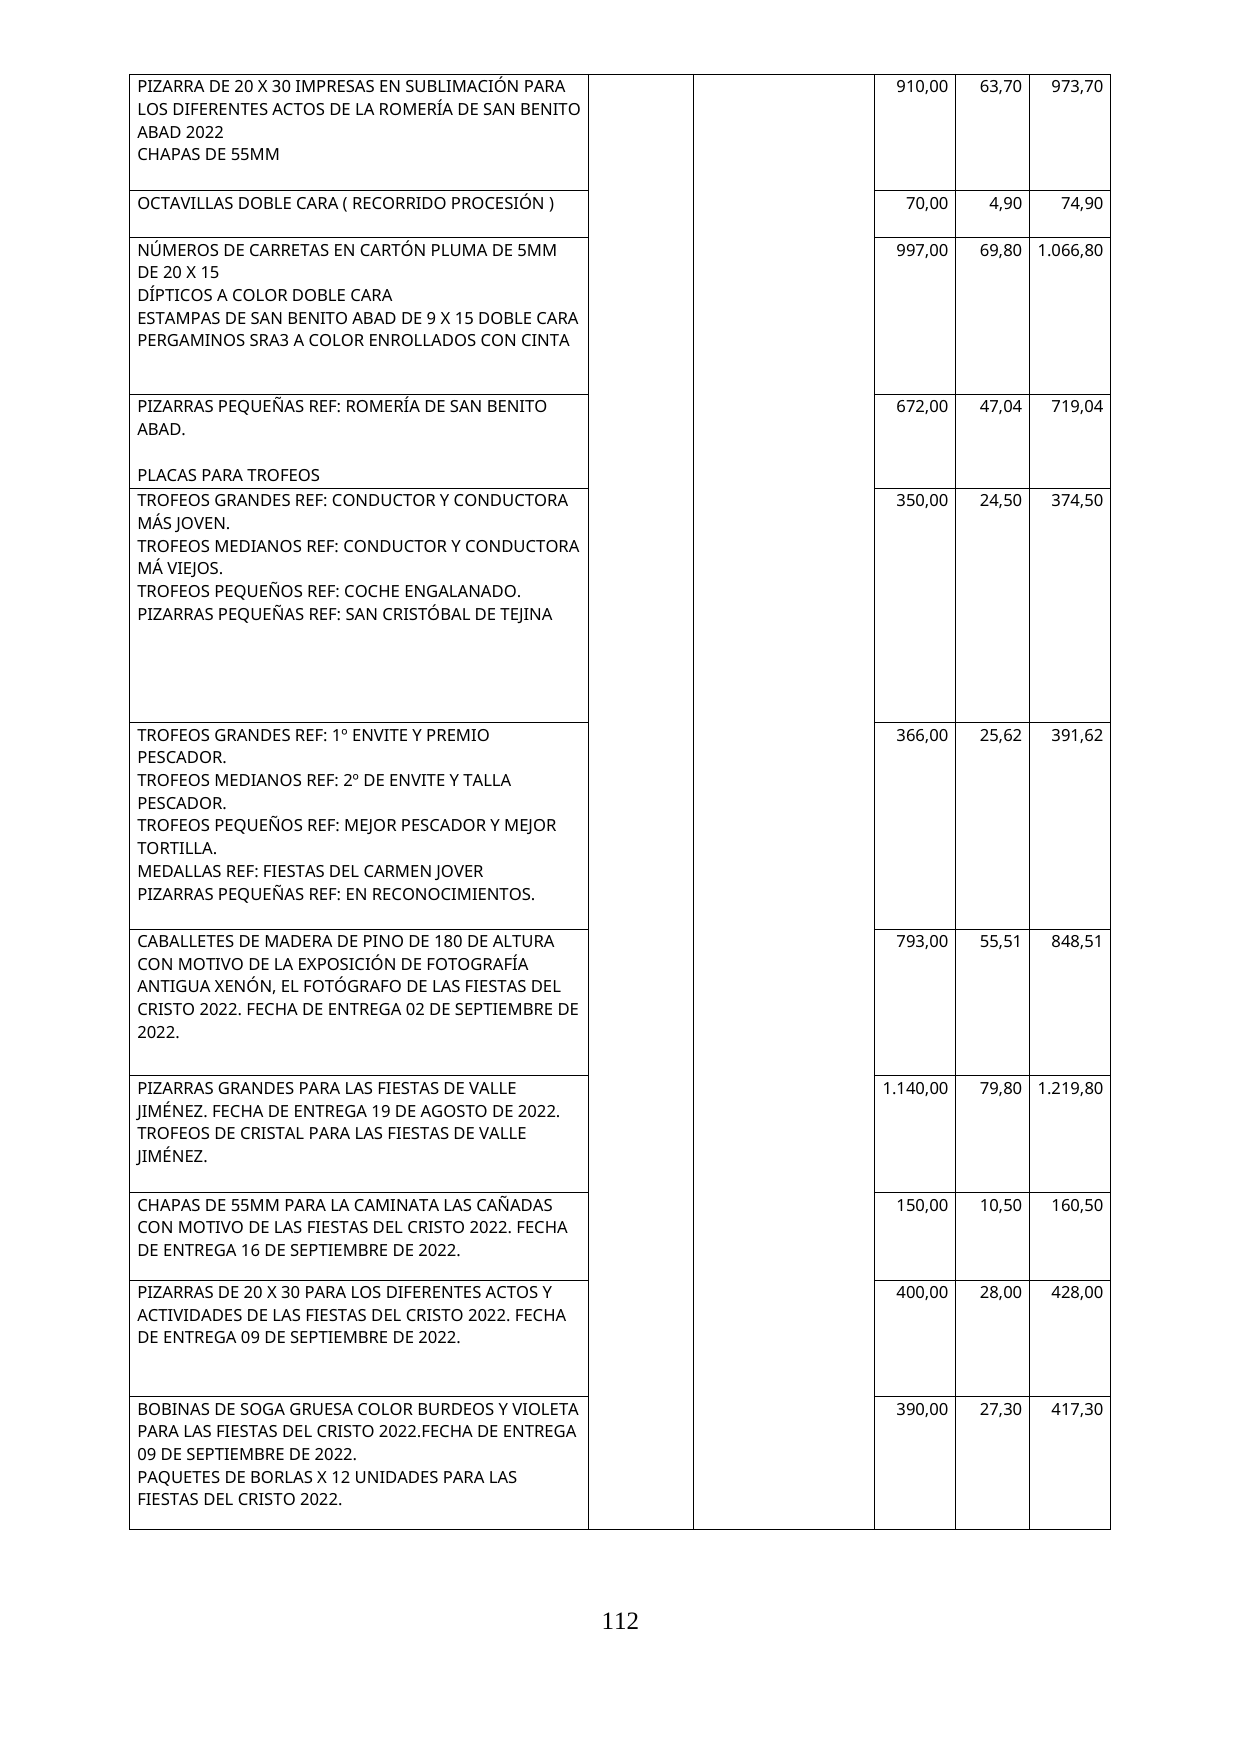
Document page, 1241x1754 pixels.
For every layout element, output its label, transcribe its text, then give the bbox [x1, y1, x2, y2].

table_cell 160,50 [1030, 1193, 1110, 1279]
table_cell 55,51 [956, 930, 1029, 1075]
table_cell 1.140,00 [875, 1076, 955, 1192]
table_cell 672,00 [875, 395, 955, 488]
table_cell 719,04 [1030, 395, 1110, 488]
table_cell TROFEOS GRANDES REF: 1º ENVITE Y PREMIO PESCADOR. TROFEOS MEDIANOS REF: 2º DE ENVITE Y TALLA PESCADOR. TROFEOS PEQUEÑOS REF: MEJOR PESCADOR Y MEJOR TORTILLA. MEDALLAS REF: FIESTAS DEL CARMEN JOVER PIZARRAS PEQUEÑAS REF: EN RECONOCIMIENTOS. [130, 723, 588, 928]
table_cell 374,50 [1030, 489, 1110, 722]
table_cell 973,70 [1030, 75, 1110, 190]
table_cell 10,50 [956, 1193, 1029, 1279]
table_cell 366,00 [875, 723, 955, 928]
table_cell [694, 75, 874, 1529]
table_cell CHAPAS DE 55MM PARA LA CAMINATA LAS CAÑADAS CON MOTIVO DE LAS FIESTAS DEL CRISTO 2022. FECHA DE ENTREGA 16 DE SEPTIEMBRE DE 2022. [130, 1193, 588, 1279]
table_cell 350,00 [875, 489, 955, 722]
table_cell TROFEOS GRANDES REF: CONDUCTOR Y CONDUCTORA MÁS JOVEN. TROFEOS MEDIANOS REF: CONDUCTOR Y CONDUCTORA MÁ VIEJOS. TROFEOS PEQUEÑOS REF: COCHE ENGALANADO. PIZARRAS PEQUEÑAS REF: SAN CRISTÓBAL DE TEJINA [130, 489, 588, 722]
table_cell 69,80 [956, 238, 1029, 394]
table_cell 1.066,80 [1030, 238, 1110, 394]
table_cell 428,00 [1030, 1281, 1110, 1396]
table_cell 25,62 [956, 723, 1029, 928]
table_cell 997,00 [875, 238, 955, 394]
table_cell 63,70 [956, 75, 1029, 190]
table_cell CABALLETES DE MADERA DE PINO DE 180 DE ALTURA CON MOTIVO DE LA EXPOSICIÓN DE FOTOGRAFÍA ANTIGUA XENÓN, EL FOTÓGRAFO DE LAS FIESTAS DEL CRISTO 2022. FECHA DE ENTREGA 02 DE SEPTIEMBRE DE 2022. [130, 930, 588, 1075]
table_cell 390,00 [875, 1397, 955, 1529]
table_cell BOBINAS DE SOGA GRUESA COLOR BURDEOS Y VIOLETA PARA LAS FIESTAS DEL CRISTO 2022.FECHA DE ENTREGA 09 DE SEPTIEMBRE DE 2022. PAQUETES DE BORLAS X 12 UNIDADES PARA LAS FIESTAS DEL CRISTO 2022. [130, 1397, 588, 1529]
table_cell 47,04 [956, 395, 1029, 488]
table_cell 910,00 [875, 75, 955, 190]
table_cell 1.219,80 [1030, 1076, 1110, 1192]
table_cell 150,00 [875, 1193, 955, 1279]
table_cell 70,00 [875, 191, 955, 237]
table_cell 74,90 [1030, 191, 1110, 237]
table_cell PIZARRAS GRANDES PARA LAS FIESTAS DE VALLE JIMÉNEZ. FECHA DE ENTREGA 19 DE AGOSTO DE 2022. TROFEOS DE CRISTAL PARA LAS FIESTAS DE VALLE JIMÉNEZ. [130, 1076, 588, 1192]
table_cell OCTAVILLAS DOBLE CARA ( RECORRIDO PROCESIÓN ) [130, 191, 588, 237]
table_cell 391,62 [1030, 723, 1110, 928]
table_cell PIZARRAS DE 20 X 30 PARA LOS DIFERENTES ACTOS Y ACTIVIDADES DE LAS FIESTAS DEL CRISTO 2022. FECHA DE ENTREGA 09 DE SEPTIEMBRE DE 2022. [130, 1281, 588, 1396]
table_cell 24,50 [956, 489, 1029, 722]
table_cell 400,00 [875, 1281, 955, 1396]
table_cell NÚMEROS DE CARRETAS EN CARTÓN PLUMA DE 5MM DE 20 X 15 DÍPTICOS A COLOR DOBLE CARA ESTAMPAS DE SAN BENITO ABAD DE 9 X 15 DOBLE CARA PERGAMINOS SRA3 A COLOR ENROLLADOS CON CINTA [130, 238, 588, 394]
table_cell 4,90 [956, 191, 1029, 237]
table_cell 793,00 [875, 930, 955, 1075]
table_cell 28,00 [956, 1281, 1029, 1396]
table_cell 848,51 [1030, 930, 1110, 1075]
table_cell [589, 75, 693, 1529]
table_cell 79,80 [956, 1076, 1029, 1192]
table_cell 27,30 [956, 1397, 1029, 1529]
table_cell 417,30 [1030, 1397, 1110, 1529]
table_cell PIZARRAS PEQUEÑAS REF: ROMERÍA DE SAN BENITO ABAD. PLACAS PARA TROFEOS [130, 395, 588, 488]
table_cell PIZARRA DE 20 X 30 IMPRESAS EN SUBLIMACIÓN PARA LOS DIFERENTES ACTOS DE LA ROMERÍA DE SAN BENITO ABAD 2022 CHAPAS DE 55MM [130, 75, 588, 190]
